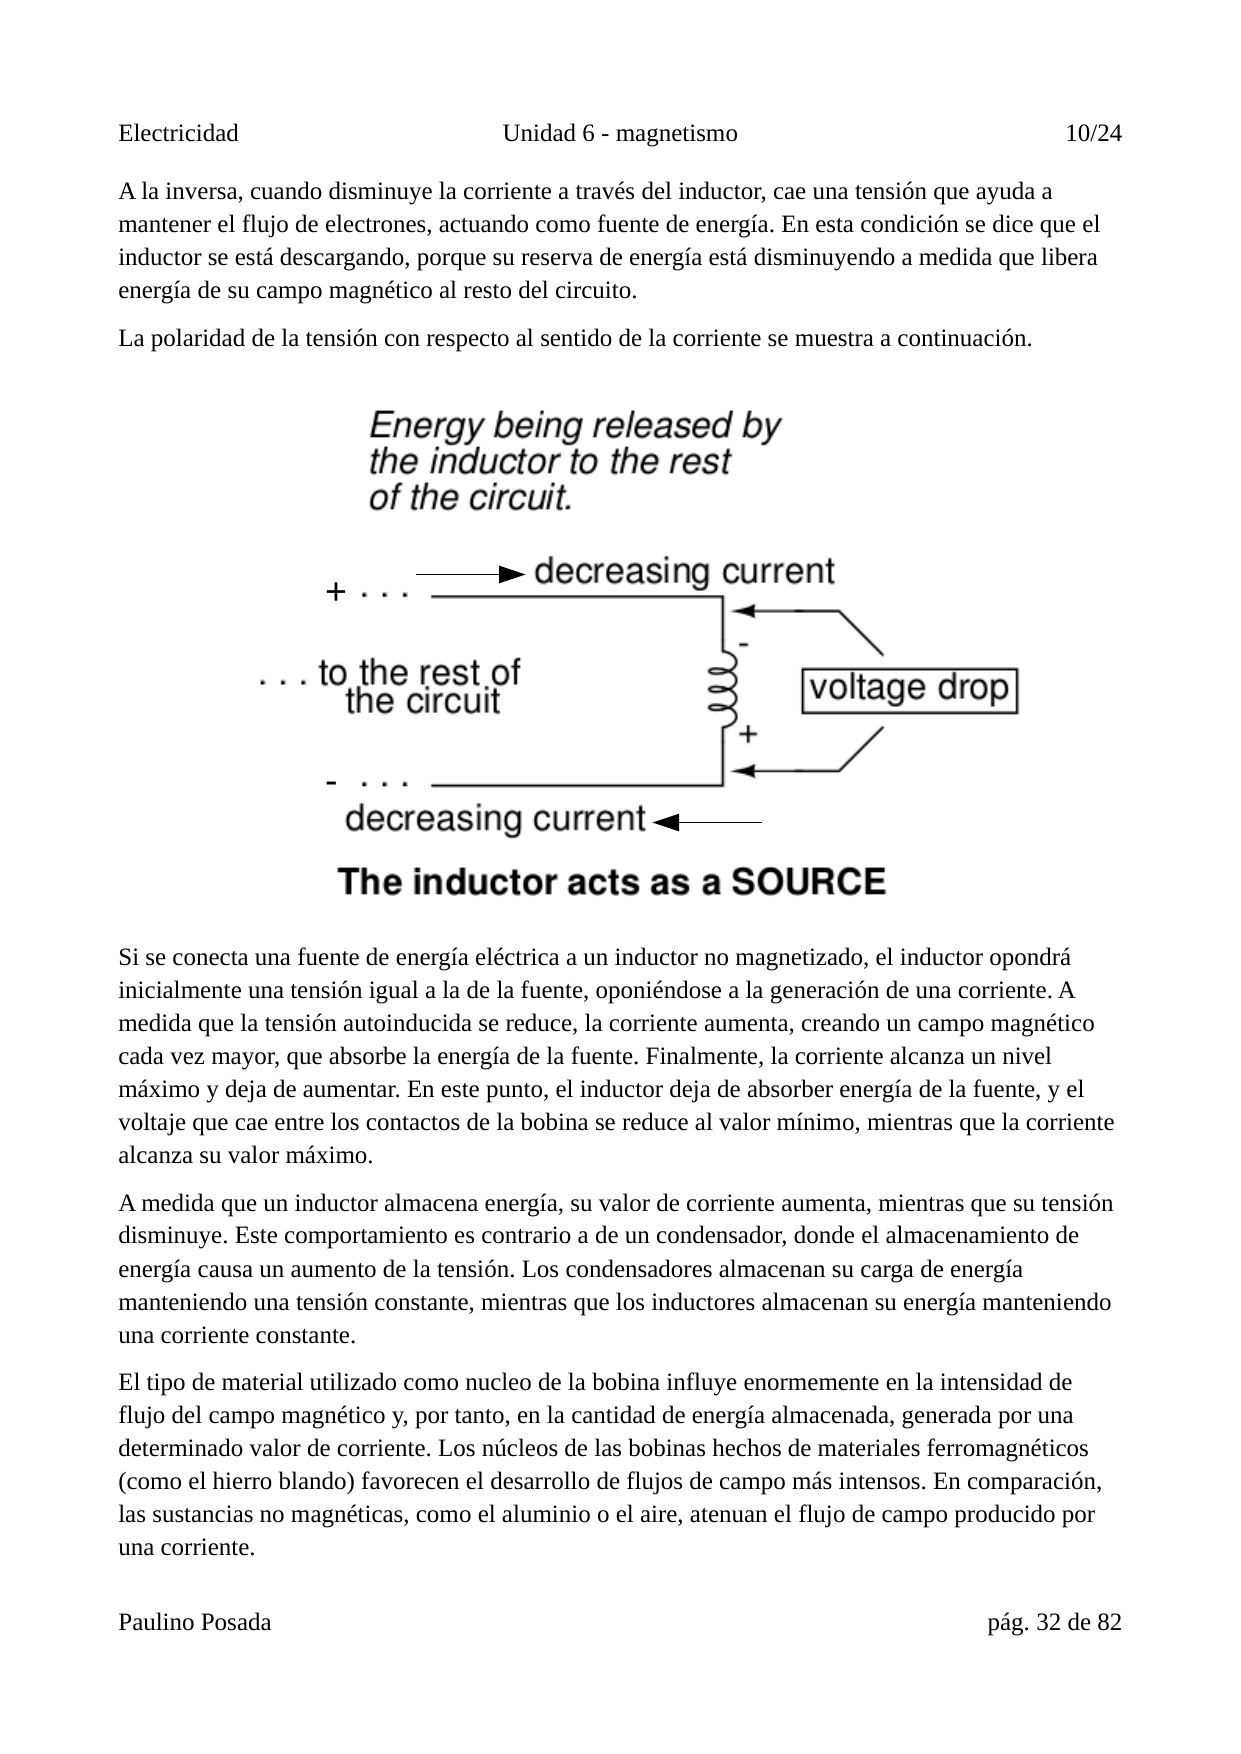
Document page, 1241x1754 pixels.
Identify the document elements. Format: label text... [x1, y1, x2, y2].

text A la inversa, cuando disminuye la corriente a través del inductor, cae una tensión que ayuda a mantener el flujo de electrones, actuando como fuente de energía. En esta condición se dice que el inductor se está descargando, porque su reserva de energía está disminuyendo a medida que libera energía de su campo magnético al resto del circuito. [118, 176, 1122, 304]
text El tipo de material utilizado como nucleo de la bobina influye enormemente en la intensidad de flujo del campo magnético y, por tanto, en la cantidad de energía almacenada, generada por una determinado valor de corriente. Los núcleos de las bobinas hechos de materiales ferromagnéticos (como el hierro blando) favorecen el desarrollo de flujos de campo más intensos. En comparación, las sustancias no magnéticas, como el aluminio o el aire, atenuan el flujo de campo producido por una corriente. [118, 1367, 1122, 1561]
text Si se conecta una fuente de energía eléctrica a un inductor no magnetizado, el inductor opondrá inicialmente una tensión igual a la de la fuente, oponiéndose a la generación de una corriente. A medida que la tensión autoinducida se reduce, la corriente aumenta, creando un campo magnético cada vez mayor, que absorbe la energía de la fuente. Finalmente, la corriente alcanza un nivel máximo y deja de aumentar. En este punto, el inductor deja de absorber energía de la fuente, y el voltaje que cae entre los contactos de la bobina se reduce al valor mínimo, mientras que la corriente alcanza su valor máximo. [118, 942, 1122, 1169]
text A medida que un inductor almacena energía, su valor de corriente aumenta, mientras que su tensión disminuye. Este comportamiento es contrario a de un condensador, donde el almacenamiento de energía causa un aumento de la tensión. Los condensadores almacenan su carga de energía manteniendo una tensión constante, mientras que los inductores almacenan su energía manteniendo una corriente constante. [118, 1188, 1122, 1348]
text La polaridad de la tensión con respecto al sentido de la corriente se muestra a continuación. [118, 323, 1122, 352]
picture [236, 389, 1049, 907]
